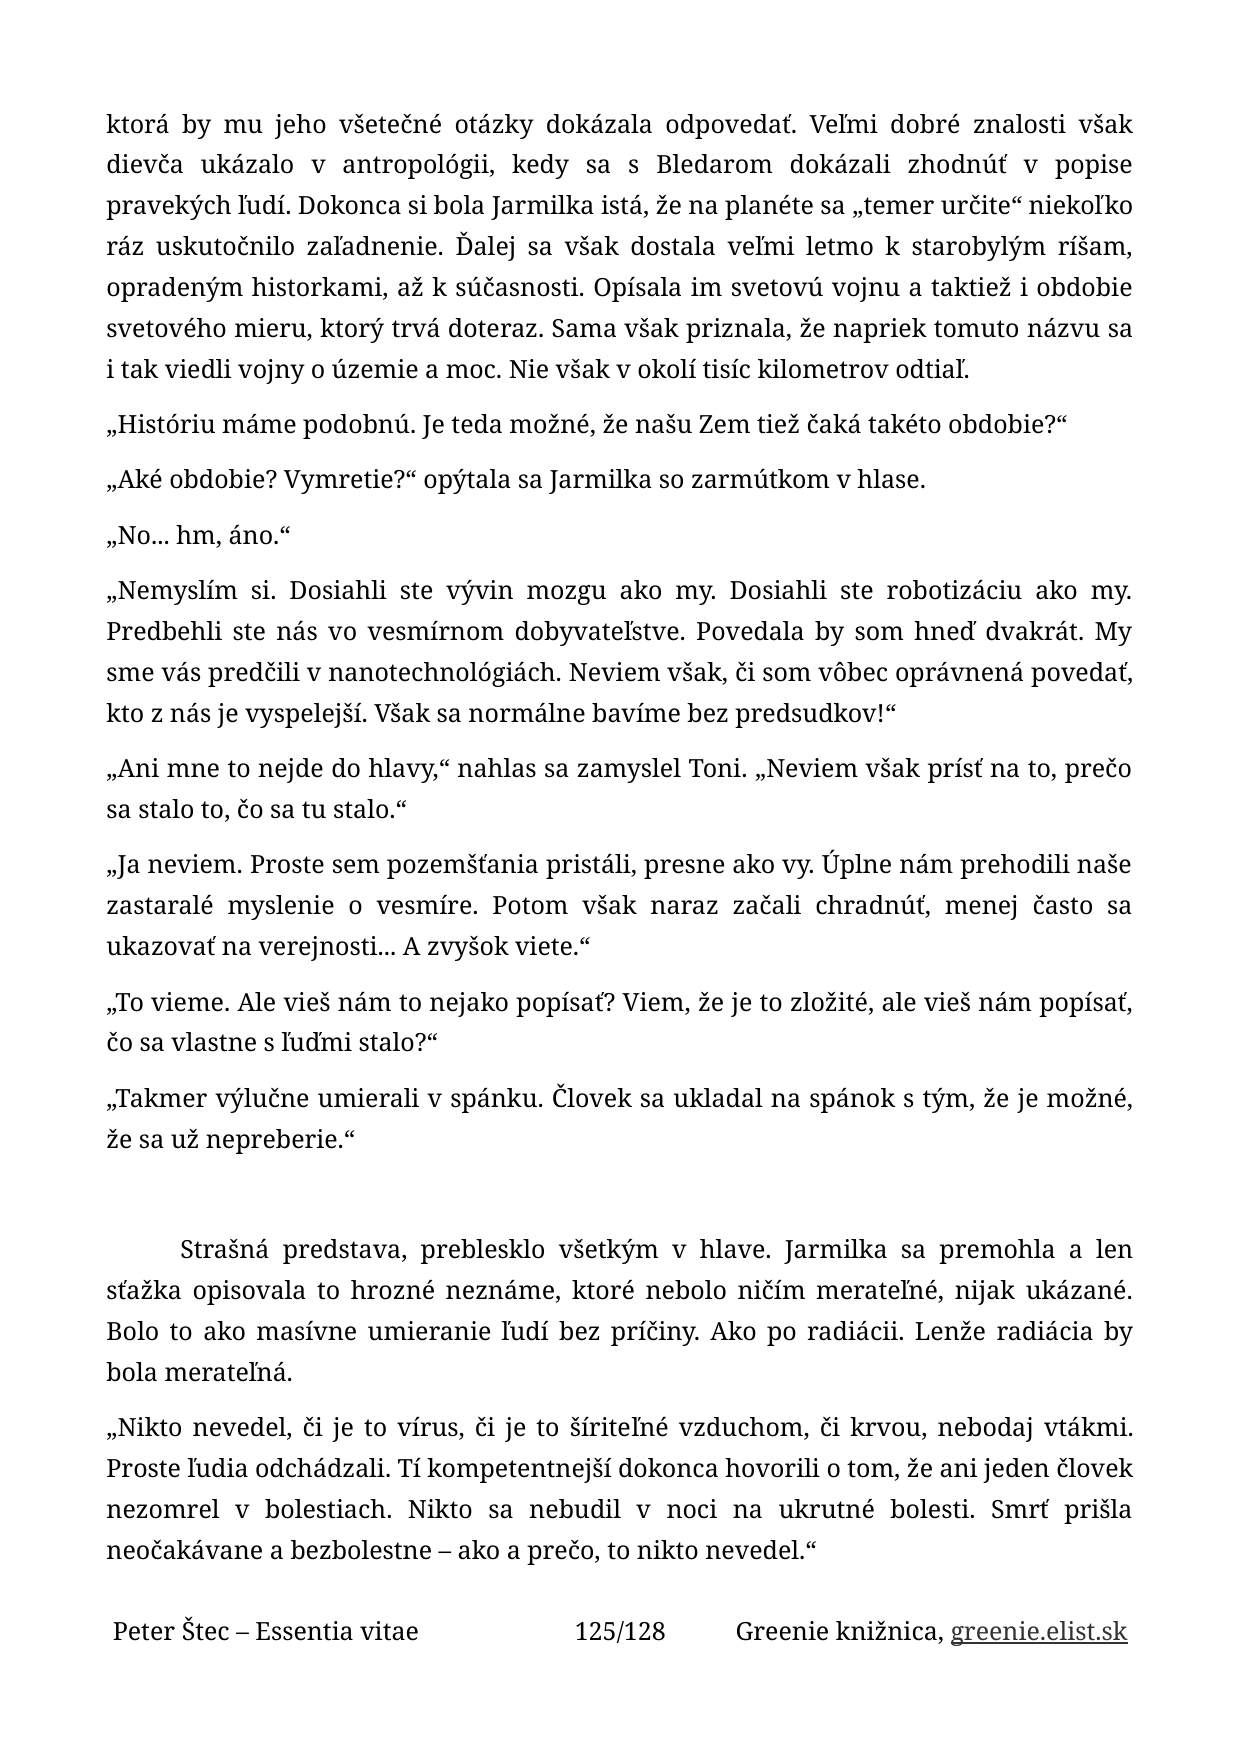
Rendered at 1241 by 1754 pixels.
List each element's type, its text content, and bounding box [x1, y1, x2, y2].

text „Takmer výlučne umierali v spánku. Človek sa ukladal na spánok s tým, že je možné, že sa už nepreberie.“ [106, 1080, 1134, 1155]
text „Nikto nevedel, či je to vírus, či je to šíriteľné vzduchom, či krvou, nebodaj vtákmi. Proste ľudia odchádzali. Tí kompetentnejší dokonca hovorili o tom, že ani jeden človek nezomrel v bolestiach. Nikto sa nebudil v noci na ukrutné bolesti. Smrť prišla neočakávane a bezbolestne – ako a prečo, to nikto nevedel.“ [106, 1410, 1134, 1567]
text Strašná predstava, preblesklo všetkým v hlave. Jarmilka sa premohla a len sťažka opisovala to hrozné neznáme, ktoré nebolo ničím merateľné, nijak ukázané. Bolo to ako masívne umieranie ľudí bez príčiny. Ako po radiácii. Lenže radiácia by bola merateľná. [106, 1232, 1134, 1389]
text „Ani mne to nejde do hlavy,“ nahlas sa zamyslel Toni. „Neviem však prísť na to, prečo sa stalo to, čo sa tu stalo.“ [106, 751, 1134, 826]
text „No... hm, áno.“ [106, 517, 1134, 552]
text „To vieme. Ale vieš nám to nejako popísať? Viem, že je to zložité, ale vieš nám popísať, čo sa vlastne s ľuďmi stalo?“ [106, 984, 1134, 1059]
text ktorá by mu jeho všetečné otázky dokázala odpovedať. Veľmi dobré znalosti však dievča ukázalo v antropológii, kedy sa s Bledarom dokázali zhodnúť v popise pravekých ľudí. Dokonca si bola Jarmilka istá, že na planéte sa „temer určite“ niekoľko ráz uskutočnilo zaľadnenie. Ďalej sa však dostala veľmi letmo k starobylým ríšam, opradeným historkami, až k súčasnosti. Opísala im svetovú vojnu a taktiež i obdobie svetového mieru, ktorý trvá doteraz. Sama však priznala, že napriek tomuto názvu sa i tak viedli vojny o územie a moc. Nie však v okolí tisíc kilometrov odtiaľ. [106, 106, 1134, 385]
text „Ja neviem. Proste sem pozemšťania pristáli, presne ako vy. Úplne nám prehodili naše zastaralé myslenie o vesmíre. Potom však naraz začali chradnúť, menej často sa ukazovať na verejnosti... A zvyšok viete.“ [106, 847, 1134, 963]
text „Nemyslím si. Dosiahli ste vývin mozgu ako my. Dosiahli ste robotizáciu ako my. Predbehli ste nás vo vesmírnom dobyvateľstve. Povedala by som hneď dvakrát. My sme vás predčili v nanotechnológiách. Neviem však, či som vôbec oprávnená povedať, kto z nás je vyspelejší. Však sa normálne bavíme bez predsudkov!“ [106, 573, 1134, 729]
text „Históriu máme podobnú. Je teda možné, že našu Zem tiež čaká takéto obdobie?“ [106, 407, 1134, 441]
text „Aké obdobie? Vymretie?“ opýtala sa Jarmilka so zarmútkom v hlase. [106, 462, 1134, 496]
